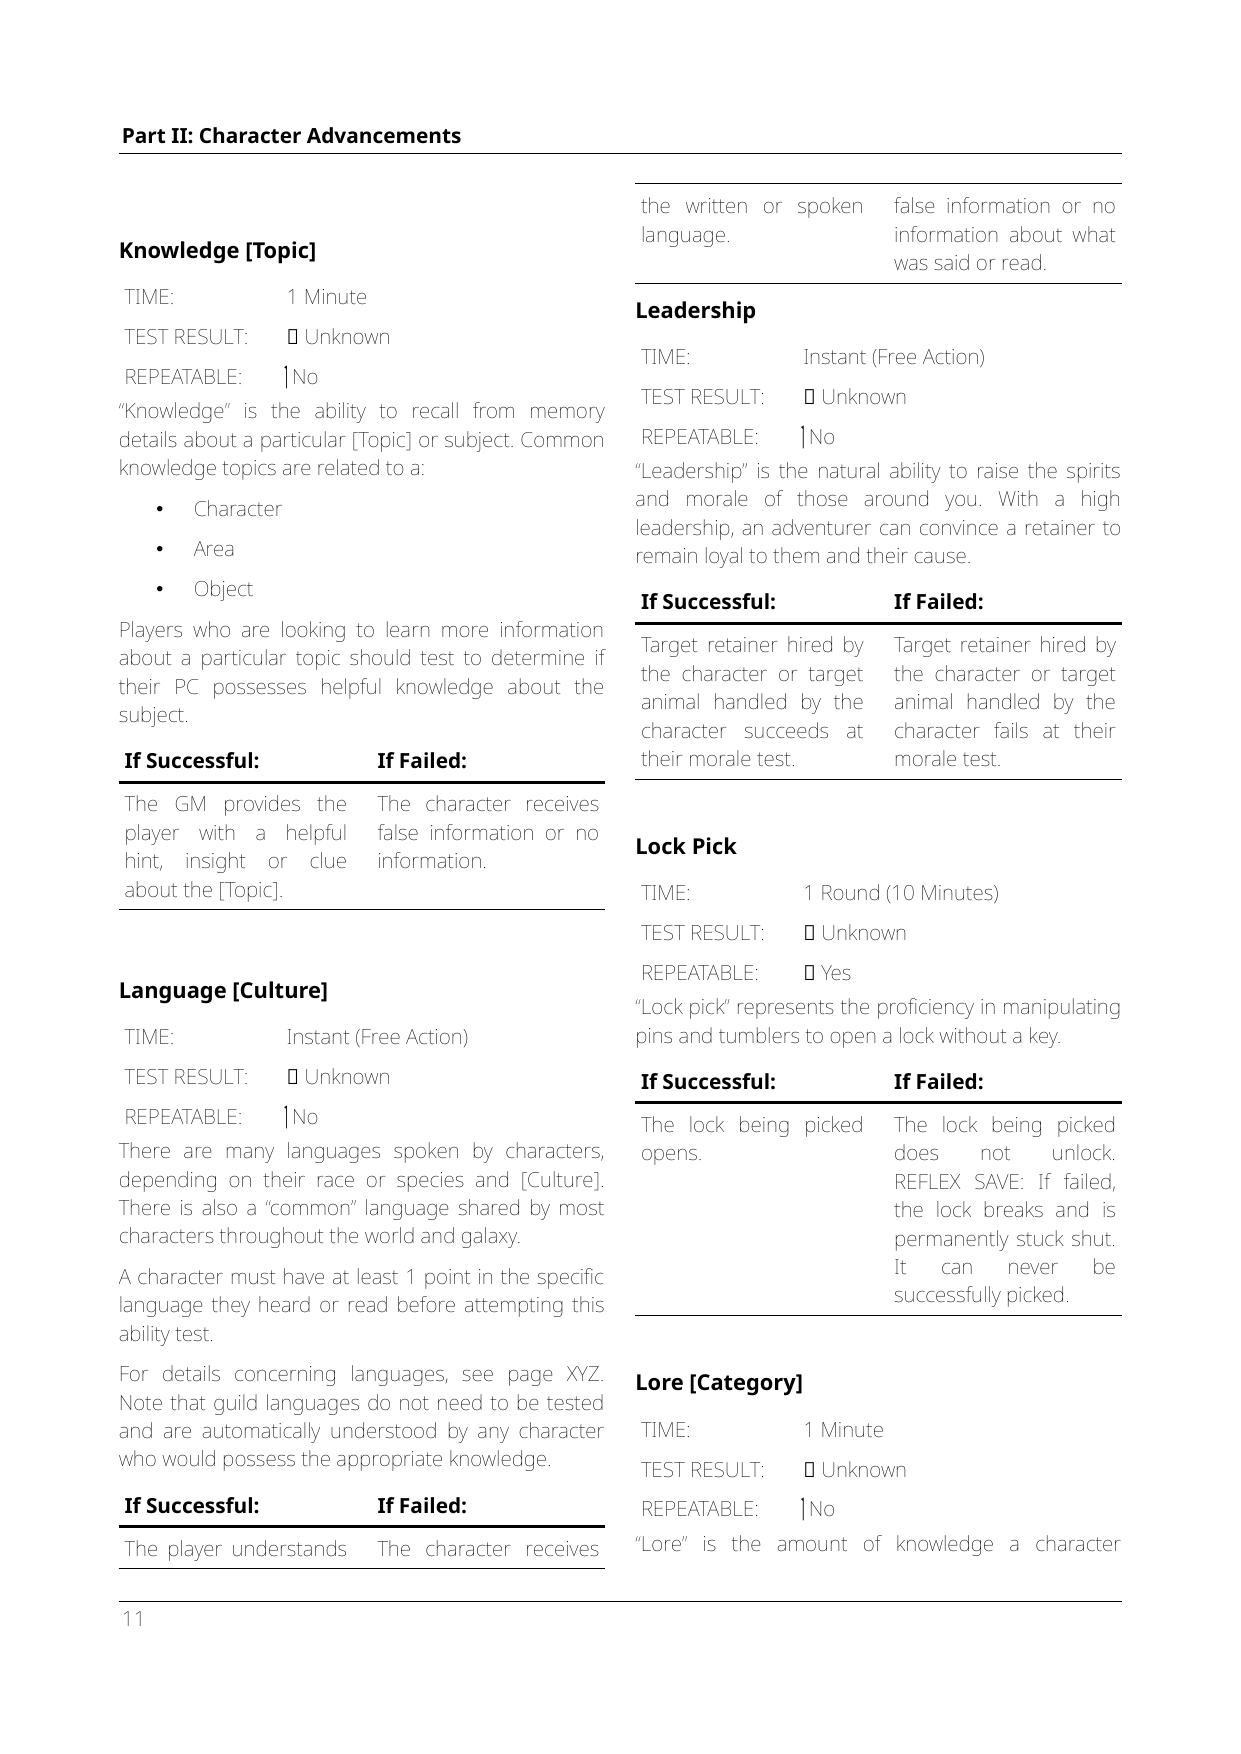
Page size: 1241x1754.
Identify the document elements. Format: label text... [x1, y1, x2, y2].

table_cell  No [797, 416, 1122, 456]
text Leadership [635, 294, 1122, 324]
table_cell TEST RESULT: [635, 913, 797, 952]
text Language [Culture] [118, 975, 605, 1004]
table_header TIME: [635, 873, 797, 913]
table_cell  Unknown [797, 913, 1122, 952]
table_cell  No [281, 357, 605, 396]
table_header 1 Minute [797, 1409, 1122, 1449]
text “Knowledge” is the ability to recall from memory details about a particular [Topic] or subject. Common knowledge topics are related to a: [118, 396, 605, 482]
table_cell [869, 625, 888, 778]
table_cell TEST RESULT: [635, 1449, 797, 1489]
text There are many languages spoken by characters, depending on their race or species and [Culture]. There is also a “common” language shared by most characters throughout the world and galaxy. [118, 1136, 605, 1250]
table_cell REPEATABLE: [119, 1096, 281, 1136]
table_header Instant (Free Action) [797, 336, 1122, 376]
table_header TIME: [119, 277, 281, 317]
table_cell  Unknown [281, 1056, 605, 1096]
text “Lore” is the amount of knowledge a character [635, 1529, 1122, 1557]
text “Lock pick” represents the proficiency in manipulating pins and tumblers to open a lock without a key. [635, 992, 1122, 1049]
table_header If Failed: [372, 1485, 605, 1525]
table_header [869, 582, 888, 622]
table_cell Target retainer hired by the character or target animal handled by the character succeeds at their morale test. [635, 625, 869, 778]
text “Leadership” is the natural ability to raise the spirits and morale of those around you. With a high leadership, an adventurer can convince a retainer to remain loyal to them and their cause. [635, 456, 1122, 570]
table_header TIME: [635, 1409, 797, 1449]
table_header If Failed: [888, 582, 1122, 622]
table_header TIME: [119, 1017, 281, 1056]
list Object [156, 574, 605, 603]
table_header If Failed: [372, 741, 605, 781]
table_header TIME: [635, 336, 797, 376]
table_cell  Unknown [281, 317, 605, 357]
table_header 1 Minute [281, 277, 605, 317]
table_cell The player understands [119, 1528, 353, 1568]
table_cell  No [281, 1096, 605, 1136]
table_cell [869, 184, 888, 282]
table_cell [353, 784, 372, 909]
text Lore [Category] [635, 1367, 1122, 1397]
table_cell The GM provides the player with a helpful hint, insight or clue about the [Topic]. [119, 784, 353, 909]
table_cell REPEATABLE: [635, 1489, 797, 1529]
list Character [156, 494, 605, 522]
table_cell REPEATABLE: [119, 357, 281, 396]
table_header If Successful: [635, 582, 869, 622]
table_cell TEST RESULT: [119, 1056, 281, 1096]
text A character must have at least 1 point in the specific language they heard or read before attempting this ability test. [118, 1262, 605, 1347]
table_cell TEST RESULT: [635, 376, 797, 416]
table_header [353, 1485, 372, 1525]
table_header If Failed: [888, 1061, 1122, 1101]
table_header If Successful: [635, 1061, 869, 1101]
table_header [353, 741, 372, 781]
list Area [156, 534, 605, 563]
table_cell REPEATABLE: [635, 953, 797, 992]
text Lock Pick [635, 831, 1122, 861]
table_header If Successful: [119, 1485, 353, 1525]
text Players who are looking to learn more information about a particular topic should test to determine if their PC possesses helpful knowledge about the subject. [118, 615, 605, 729]
table_header [869, 1061, 888, 1101]
table_cell the written or spoken language. [635, 184, 869, 282]
table_cell [869, 1104, 888, 1315]
table_cell The lock being picked does not unlock. REFLEX SAVE: If failed, the lock breaks and is permanently stuck shut. It can never be successfully picked. [888, 1104, 1122, 1315]
table_cell The character receives [372, 1528, 605, 1568]
table_cell TEST RESULT: [119, 317, 281, 357]
table_cell false information or no information about what was said or read. [888, 184, 1122, 282]
table_header If Successful: [119, 741, 353, 781]
table_cell The character receives false information or no information. [372, 784, 605, 909]
table_cell [353, 1528, 372, 1568]
text For details concerning languages, see page XYZ. Note that guild languages do not need to be tested and are automatically understood by any character who would possess the appropriate knowledge. [118, 1359, 605, 1473]
table_cell  Unknown [797, 376, 1122, 416]
table_cell  No [797, 1489, 1122, 1529]
table_cell REPEATABLE: [635, 416, 797, 456]
table_cell  Unknown [797, 1449, 1122, 1489]
table_header Instant (Free Action) [281, 1017, 605, 1056]
table_cell The lock being picked opens. [635, 1104, 869, 1315]
text Knowledge [Topic] [118, 235, 605, 265]
table_cell Target retainer hired by the character or target animal handled by the character fails at their morale test. [888, 625, 1122, 778]
table_cell  Yes [797, 953, 1122, 992]
table_header 1 Round (10 Minutes) [797, 873, 1122, 913]
